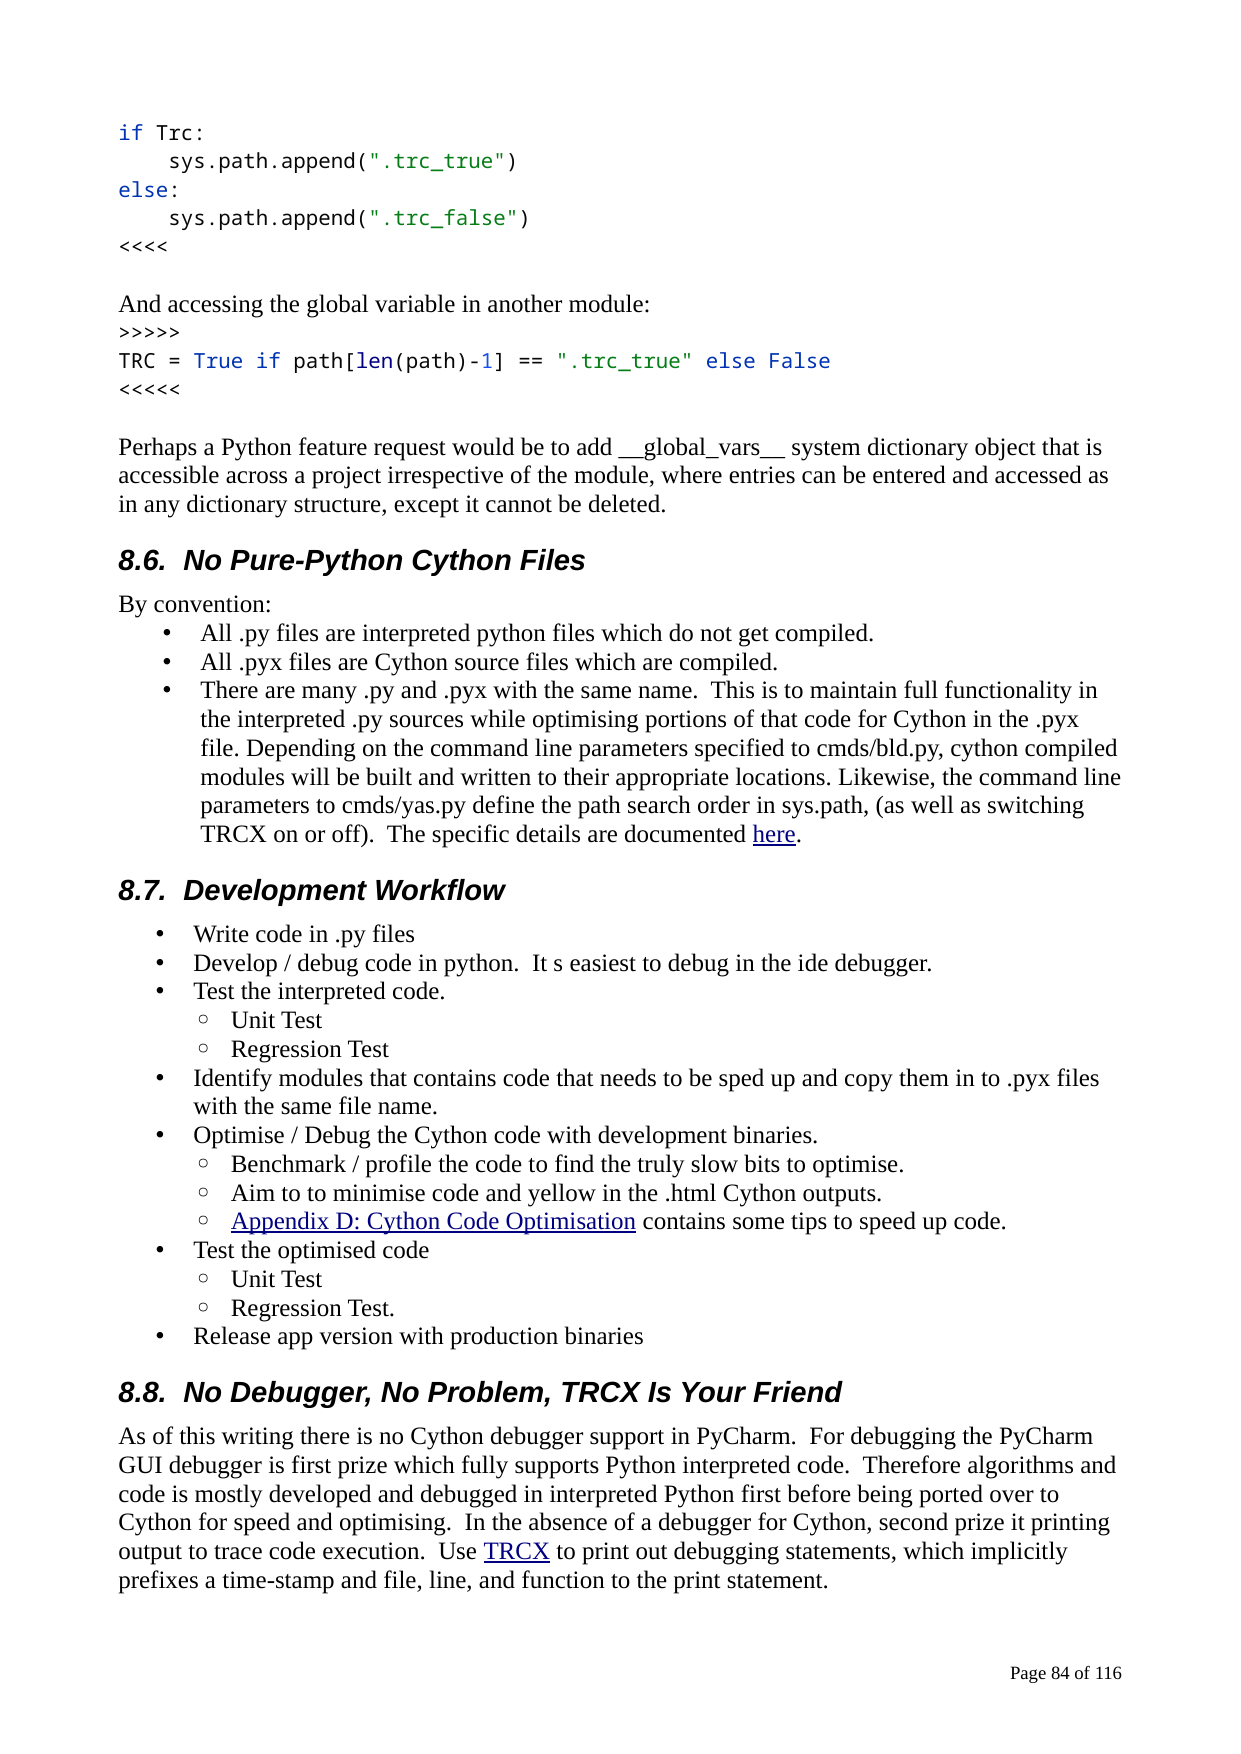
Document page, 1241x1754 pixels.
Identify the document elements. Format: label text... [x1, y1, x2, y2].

text As of this writing there is no Cython debugger support in PyCharm. For debugging the PyCharm GUI debugger is first prize which fully supports Python interpreted code. Therefore algorithms and code is mostly developed and debugged in interpreted Python first before being ported over to Cython for speed and optimising. In the absence of a debugger for Cython, second prize it printing output to trace code execution. Use TRCX to print out debugging statements, which implicitly prefixes a time-stamp and file, line, and function to the print statement. [118, 1421, 1122, 1594]
subtitle No Debugger, No Problem, TRCX Is Your Friend [118, 1375, 1122, 1409]
list Test the optimised code [156, 1235, 1122, 1264]
text And accessing the global variable in another module: [118, 289, 1122, 318]
text TRC = True if path[len(path)-1] == ".trc_true" else False <<<<< [118, 346, 1122, 403]
list Develop / debug code in python. It s easiest to debug in the ide debugger. [156, 948, 1122, 976]
list There are many .py and .pyx with the same name. This is to maintain full functionality in the interpreted .py sources while optimising portions of that code for Cython in the .pyx file. Depending on the command line parameters specified to cmds/bld.py, cython compiled modules will be built and written to their appropriate locations. Likewise, the command line parameters to cmds/yas.py define the path search order in sys.path, (as well as switching TRCX on or off). The specific details are documented here. [163, 675, 1122, 848]
text if Trc: sys.path.append(".trc_true") else: sys.path.append(".trc_false") <<<< [118, 118, 1122, 260]
list Test the interpreted code. [156, 976, 1122, 1005]
subtitle Development Workflow [118, 873, 1122, 906]
list Write code in .py files [156, 919, 1122, 948]
list Benchmark / profile the code to find the truly slow bits to optimise. [193, 1149, 1122, 1178]
text >>>>> [118, 318, 1122, 346]
list Release app version with production binaries [156, 1321, 1122, 1350]
text By convention: [118, 589, 1122, 618]
list Regression Test. [193, 1293, 1122, 1321]
list Unit Test [193, 1264, 1122, 1293]
list All .pyx files are Cython source files which are compiled. [163, 647, 1122, 675]
list Regression Test [193, 1034, 1122, 1063]
text Perhaps a Python feature request would be to add __global_vars__ system dictionary object that is accessible across a project irrespective of the module, where entries can be entered and accessed as in any dictionary structure, except it cannot be deleted. [118, 432, 1122, 518]
list Identify modules that contains code that needs to be sped up and copy them in to .pyx files with the same file name. [156, 1063, 1122, 1120]
list Unit Test [193, 1005, 1122, 1034]
list Aim to to minimise code and yellow in the .html Cython outputs. [193, 1178, 1122, 1206]
list All .py files are interpreted python files which do not get compiled. [163, 618, 1122, 647]
subtitle No Pure-Python Cython Files [118, 543, 1122, 577]
list Optimise / Debug the Cython code with development binaries. [156, 1120, 1122, 1149]
list Appendix D: Cython Code Optimisation contains some tips to speed up code. [193, 1206, 1122, 1235]
